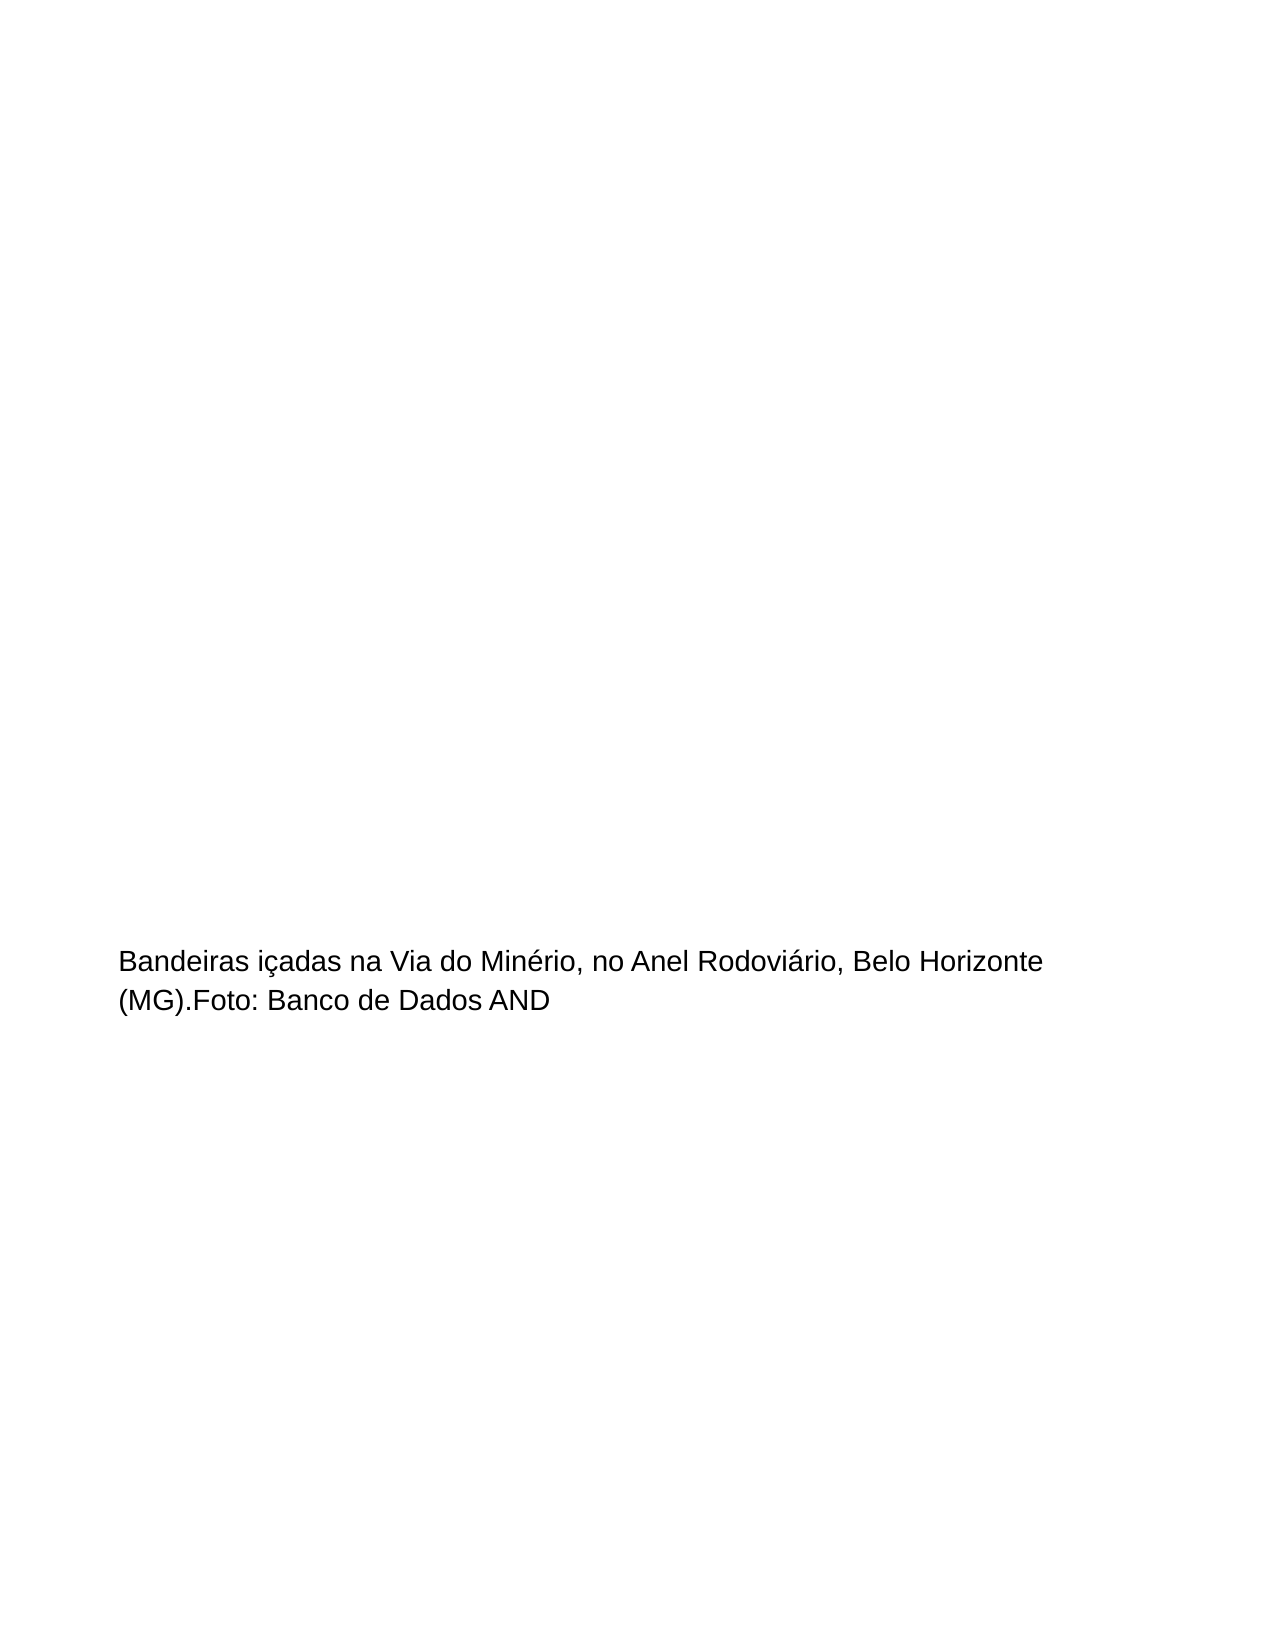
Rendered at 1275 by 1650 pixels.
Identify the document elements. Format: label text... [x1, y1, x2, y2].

text Bandeiras içadas na Via do Minério, no Anel Rodoviário, Belo Horizonte (MG).Foto: Banco de Dados AND [118, 944, 1157, 1016]
